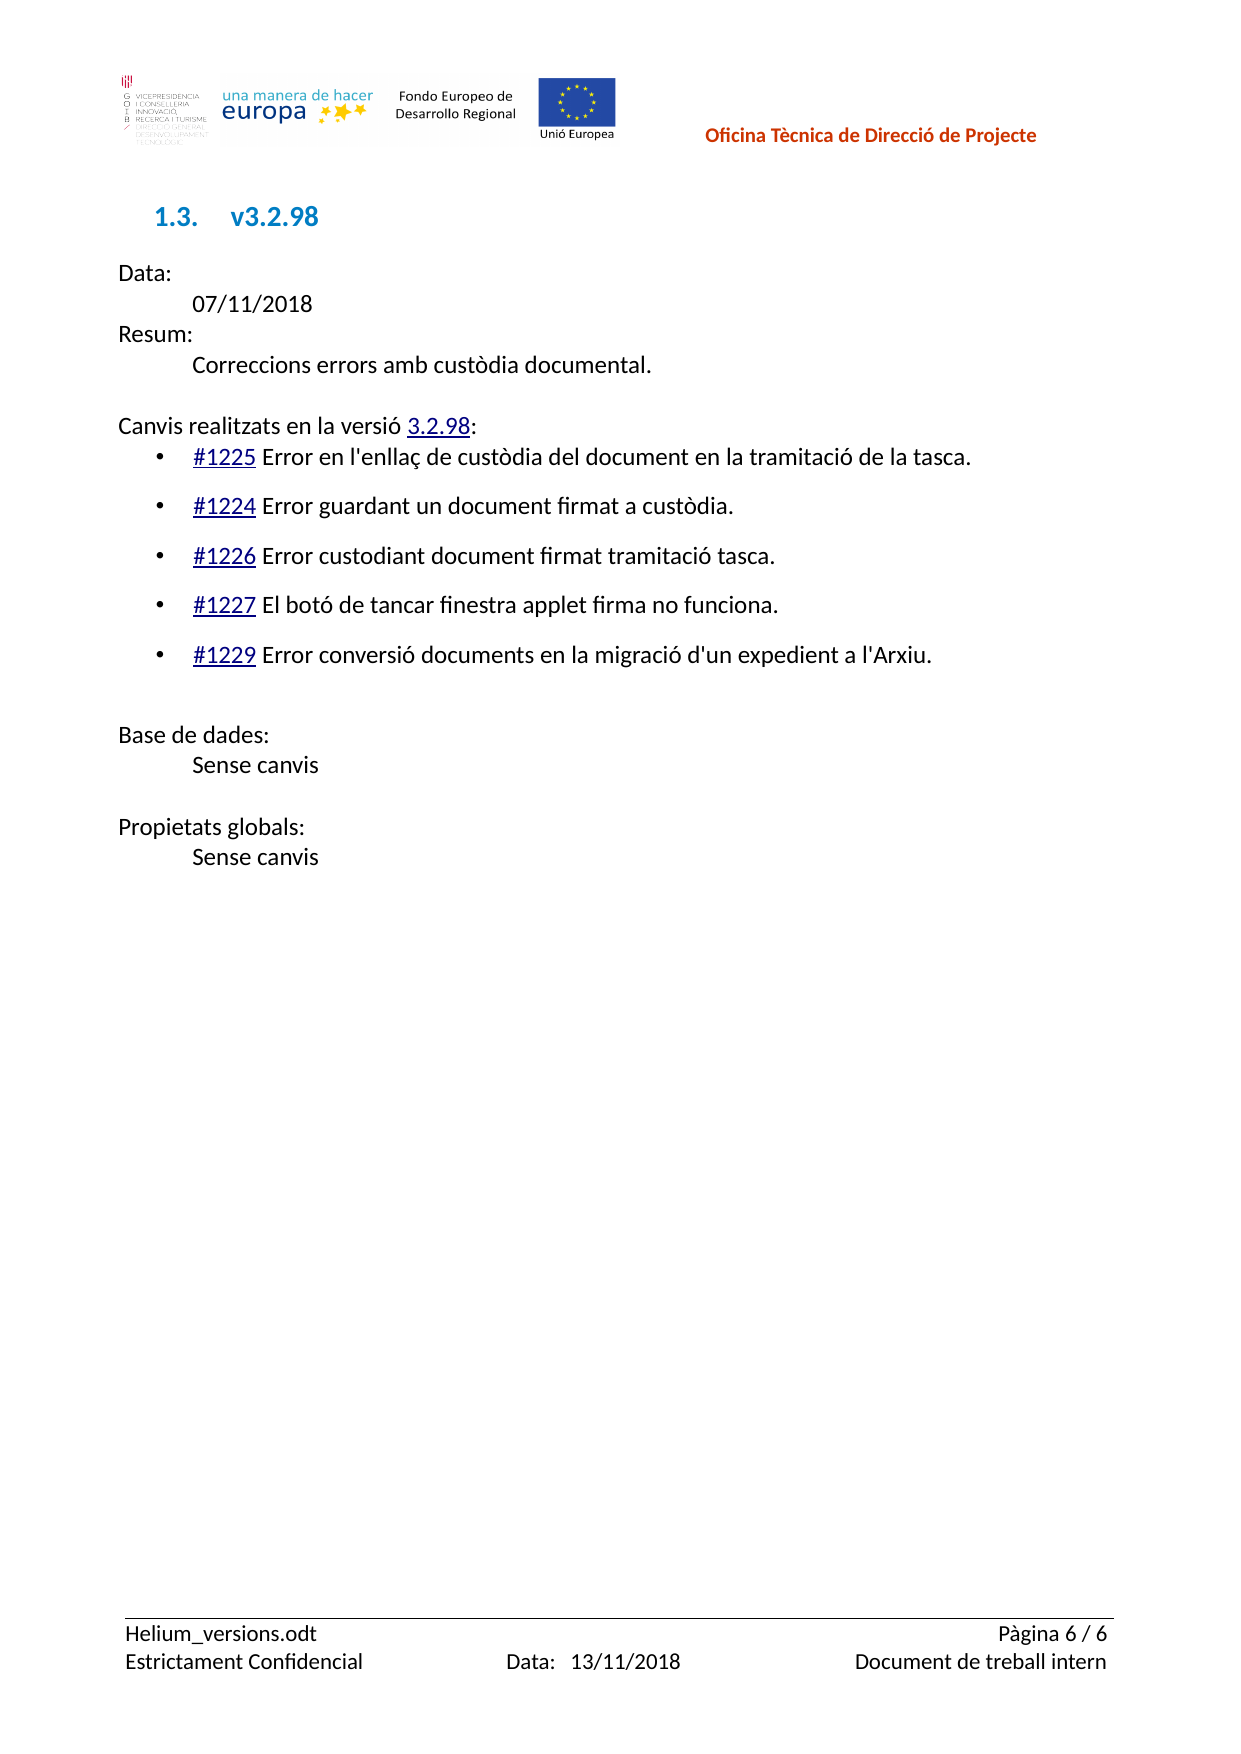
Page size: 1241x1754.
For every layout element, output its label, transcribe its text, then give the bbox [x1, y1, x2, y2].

picture [219, 73, 621, 147]
subtitle v3.2.98 [153, 198, 1122, 234]
text Propietats globals: [118, 811, 1122, 841]
text Canvis realitzats en la versió 3.2.98: [118, 410, 1122, 441]
list #1226 Error custodiant document firmat tramitació tasca. [156, 540, 1122, 570]
picture [118, 73, 213, 147]
list #1225 Error en l'enllaç de custòdia del document en la tramitació de la tasca. [156, 441, 1122, 471]
text Correccions errors amb custòdia documental. [118, 349, 1122, 380]
list #1224 Error guardant un document firmat a custòdia. [156, 490, 1122, 521]
text Base de dades: [118, 719, 1122, 750]
text Sense canvis [118, 841, 1122, 872]
text Data: [118, 258, 1122, 288]
list #1229 Error conversió documents en la migració d'un expedient a l'Arxiu. [156, 639, 1122, 669]
text 07/11/2018 [118, 288, 1122, 319]
list #1227 El botó de tancar finestra applet firma no funciona. [156, 589, 1122, 620]
text Resum: [118, 319, 1122, 349]
text Sense canvis [118, 750, 1122, 780]
